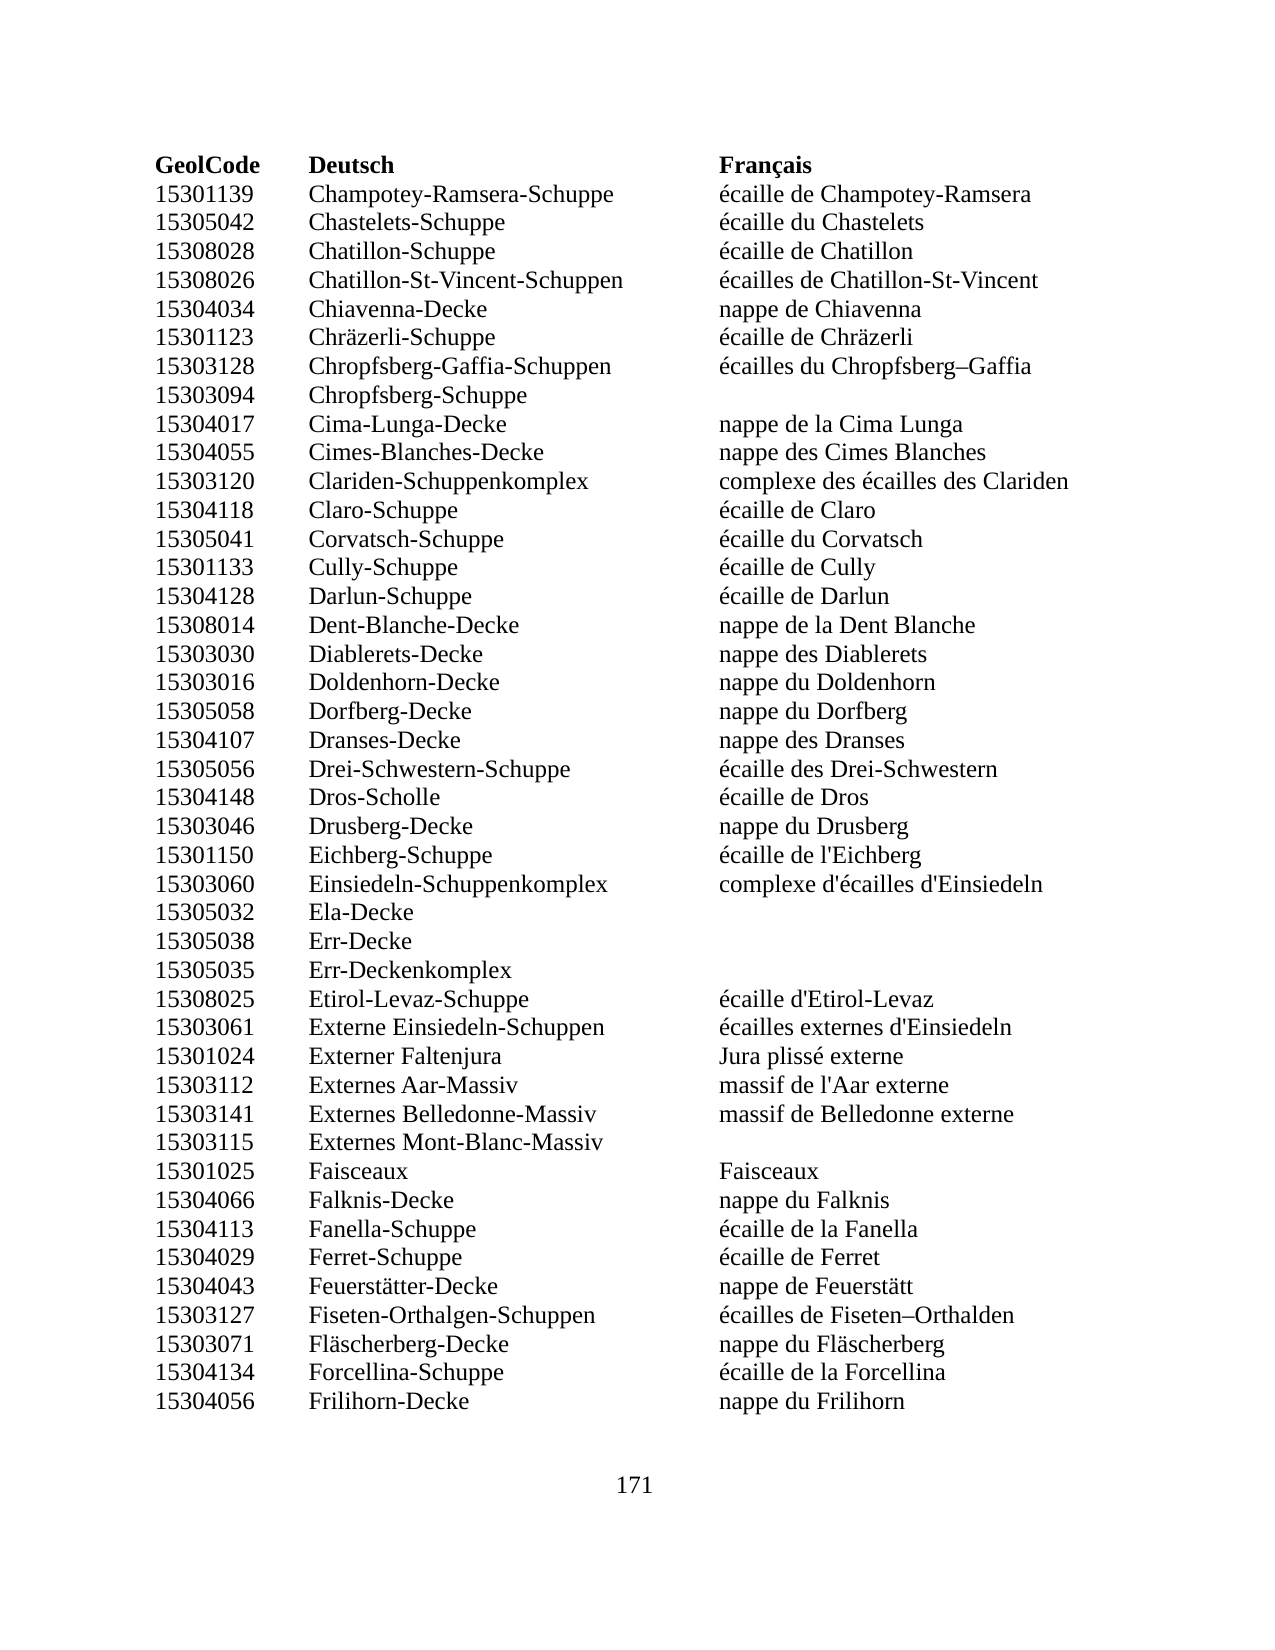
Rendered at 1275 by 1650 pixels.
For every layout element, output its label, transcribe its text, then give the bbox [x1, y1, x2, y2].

table_cell Externe Einsiedeln-Schuppen [304, 1013, 714, 1041]
table_cell Chropfsberg-Schuppe [304, 380, 714, 409]
table_cell Etirol-Levaz-Schuppe [304, 984, 714, 1012]
table_cell Cully-Schuppe [304, 553, 714, 581]
table_cell 15304148 [150, 783, 304, 811]
table_cell Dorfberg-Decke [304, 696, 714, 725]
table_cell Chatillon-Schuppe [304, 236, 714, 265]
table_cell Externes Aar-Massiv [304, 1070, 714, 1099]
table_cell 15301024 [150, 1041, 304, 1070]
table_cell Eichberg-Schuppe [304, 840, 714, 869]
table_cell Darlun-Schuppe [304, 581, 714, 610]
table_cell 15304017 [150, 409, 304, 437]
table_cell Drei-Schwestern-Schuppe [304, 754, 714, 782]
table_cell 15305038 [150, 926, 304, 955]
table_cell 15304043 [150, 1271, 304, 1300]
table_cell écaille de Chräzerli [714, 323, 1125, 351]
table_cell Fanella-Schuppe [304, 1214, 714, 1242]
table_cell Cimes-Blanches-Decke [304, 438, 714, 466]
table_cell Cima-Lunga-Decke [304, 409, 714, 437]
table_cell écailles de Chatillon-St-Vincent [714, 265, 1125, 294]
table_cell 15303094 [150, 380, 304, 409]
table_cell 15305041 [150, 524, 304, 552]
table_cell nappe des Cimes Blanches [714, 438, 1125, 466]
table_cell Externer Faltenjura [304, 1041, 714, 1070]
table_cell 15301139 [150, 179, 304, 207]
table_cell Jura plissé externe [714, 1041, 1125, 1070]
table_cell complexe des écailles des Clariden [714, 466, 1125, 495]
table_cell Drusberg-Decke [304, 811, 714, 840]
table_cell 15303141 [150, 1099, 304, 1127]
table_cell 15308025 [150, 984, 304, 1012]
table_cell écaille de Dros [714, 783, 1125, 811]
table_cell nappe des Diablerets [714, 639, 1125, 667]
table_header Français [714, 150, 1125, 179]
table_cell écaille de Chatillon [714, 236, 1125, 265]
table_cell écaille de l'Eichberg [714, 840, 1125, 869]
table_cell écaille de Champotey-Ramsera [714, 179, 1125, 207]
table_cell 15304055 [150, 438, 304, 466]
table_cell écailles externes d'Einsiedeln [714, 1013, 1125, 1041]
table_cell nappe du Frilihorn [714, 1386, 1125, 1415]
table_cell 15308014 [150, 610, 304, 639]
table_cell Ferret-Schuppe [304, 1243, 714, 1271]
table_cell 15305035 [150, 955, 304, 984]
table_cell 15304066 [150, 1185, 304, 1214]
table_cell écaille de Claro [714, 495, 1125, 524]
table_cell écaille d'Etirol-Levaz [714, 984, 1125, 1012]
table_cell 15303061 [150, 1013, 304, 1041]
table_cell nappe de Chiavenna [714, 294, 1125, 322]
table_cell Ela-Decke [304, 898, 714, 926]
table_cell écaille de la Forcellina [714, 1358, 1125, 1386]
table_cell nappe de la Cima Lunga [714, 409, 1125, 437]
table_cell Falknis-Decke [304, 1185, 714, 1214]
table_cell Doldenhorn-Decke [304, 668, 714, 696]
table_cell Clariden-Schuppenkomplex [304, 466, 714, 495]
table_cell Champotey-Ramsera-Schuppe [304, 179, 714, 207]
table_cell 15305058 [150, 696, 304, 725]
table_cell 15305056 [150, 754, 304, 782]
table_cell 15304056 [150, 1386, 304, 1415]
table_cell nappe des Dranses [714, 725, 1125, 754]
table_cell 15304128 [150, 581, 304, 610]
table_cell 15301133 [150, 553, 304, 581]
table_cell nappe de Feuerstätt [714, 1271, 1125, 1300]
table_cell écaille de Cully [714, 553, 1125, 581]
table_cell 15303060 [150, 869, 304, 897]
table_cell Fläscherberg-Decke [304, 1329, 714, 1357]
table_cell écaille de Ferret [714, 1243, 1125, 1271]
table_cell 15301123 [150, 323, 304, 351]
table_cell Corvatsch-Schuppe [304, 524, 714, 552]
table_cell écaille de la Fanella [714, 1214, 1125, 1242]
table_cell écaille du Corvatsch [714, 524, 1125, 552]
table_cell Claro-Schuppe [304, 495, 714, 524]
table_cell [714, 898, 1125, 926]
table_cell [714, 955, 1125, 984]
table_cell 15303112 [150, 1070, 304, 1099]
table_cell 15308028 [150, 236, 304, 265]
table_cell 15303120 [150, 466, 304, 495]
table_cell Dros-Scholle [304, 783, 714, 811]
table_cell Einsiedeln-Schuppenkomplex [304, 869, 714, 897]
table_cell Fiseten-Orthalgen-Schuppen [304, 1300, 714, 1329]
table_cell Chatillon-St-Vincent-Schuppen [304, 265, 714, 294]
table_cell massif de Belledonne externe [714, 1099, 1125, 1127]
table_cell écailles de Fiseten–Orthalden [714, 1300, 1125, 1329]
table_cell Diablerets-Decke [304, 639, 714, 667]
table_cell [714, 380, 1125, 409]
table_cell 15304034 [150, 294, 304, 322]
table_cell 15303128 [150, 351, 304, 380]
table_cell 15303115 [150, 1128, 304, 1156]
table_cell Faisceaux [714, 1156, 1125, 1185]
table_cell [714, 926, 1125, 955]
table_cell écaille des Drei-Schwestern [714, 754, 1125, 782]
table_cell écaille de Darlun [714, 581, 1125, 610]
table_cell Chräzerli-Schuppe [304, 323, 714, 351]
table_cell 15308026 [150, 265, 304, 294]
table_cell écailles du Chropfsberg–Gaffia [714, 351, 1125, 380]
table_cell nappe de la Dent Blanche [714, 610, 1125, 639]
table_cell Frilihorn-Decke [304, 1386, 714, 1415]
table_cell Dent-Blanche-Decke [304, 610, 714, 639]
table_cell nappe du Fläscherberg [714, 1329, 1125, 1357]
table_cell 15301025 [150, 1156, 304, 1185]
table_cell 15304113 [150, 1214, 304, 1242]
table_cell 15303046 [150, 811, 304, 840]
table_cell Externes Belledonne-Massiv [304, 1099, 714, 1127]
table_cell Faisceaux [304, 1156, 714, 1185]
table_cell Err-Deckenkomplex [304, 955, 714, 984]
table_cell 15304029 [150, 1243, 304, 1271]
table_cell 15304118 [150, 495, 304, 524]
table_cell nappe du Doldenhorn [714, 668, 1125, 696]
table_cell [714, 1128, 1125, 1156]
table_cell Chiavenna-Decke [304, 294, 714, 322]
table_cell 15303127 [150, 1300, 304, 1329]
table_cell 15305032 [150, 898, 304, 926]
table_cell 15305042 [150, 208, 304, 236]
table_cell 15301150 [150, 840, 304, 869]
table_cell 15303071 [150, 1329, 304, 1357]
table_cell Forcellina-Schuppe [304, 1358, 714, 1386]
table_cell Chropfsberg-Gaffia-Schuppen [304, 351, 714, 380]
table_cell 15304107 [150, 725, 304, 754]
table_cell massif de l'Aar externe [714, 1070, 1125, 1099]
table_cell Externes Mont-Blanc-Massiv [304, 1128, 714, 1156]
table_cell Dranses-Decke [304, 725, 714, 754]
table_cell Err-Decke [304, 926, 714, 955]
table_cell 15303030 [150, 639, 304, 667]
table_cell nappe du Falknis [714, 1185, 1125, 1214]
table_header GeolCode [150, 150, 304, 179]
table_cell 15303016 [150, 668, 304, 696]
table_header Deutsch [304, 150, 714, 179]
table_cell nappe du Drusberg [714, 811, 1125, 840]
table_cell nappe du Dorfberg [714, 696, 1125, 725]
table_cell Chastelets-Schuppe [304, 208, 714, 236]
table_cell écaille du Chastelets [714, 208, 1125, 236]
table_cell Feuerstätter-Decke [304, 1271, 714, 1300]
table_cell 15304134 [150, 1358, 304, 1386]
table_cell complexe d'écailles d'Einsiedeln [714, 869, 1125, 897]
